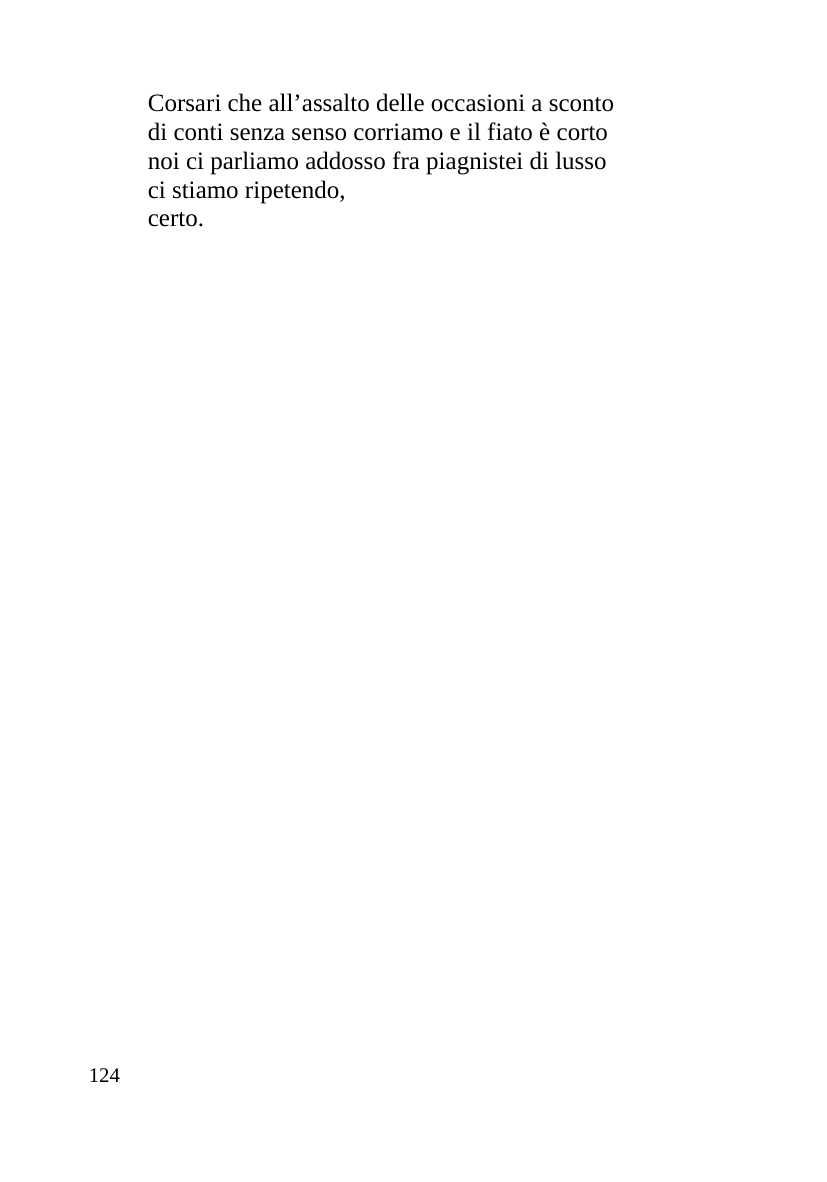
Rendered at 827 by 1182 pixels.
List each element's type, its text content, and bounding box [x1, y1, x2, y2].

text Corsari che all’assalto delle occasioni a sconto [148, 88, 738, 117]
text certo. [148, 203, 738, 232]
text di conti senza senso corriamo e il fiato è corto [148, 117, 738, 146]
text noi ci parliamo addosso fra piagnistei di lusso [148, 146, 738, 175]
text ci stiamo ripetendo, [148, 175, 738, 203]
